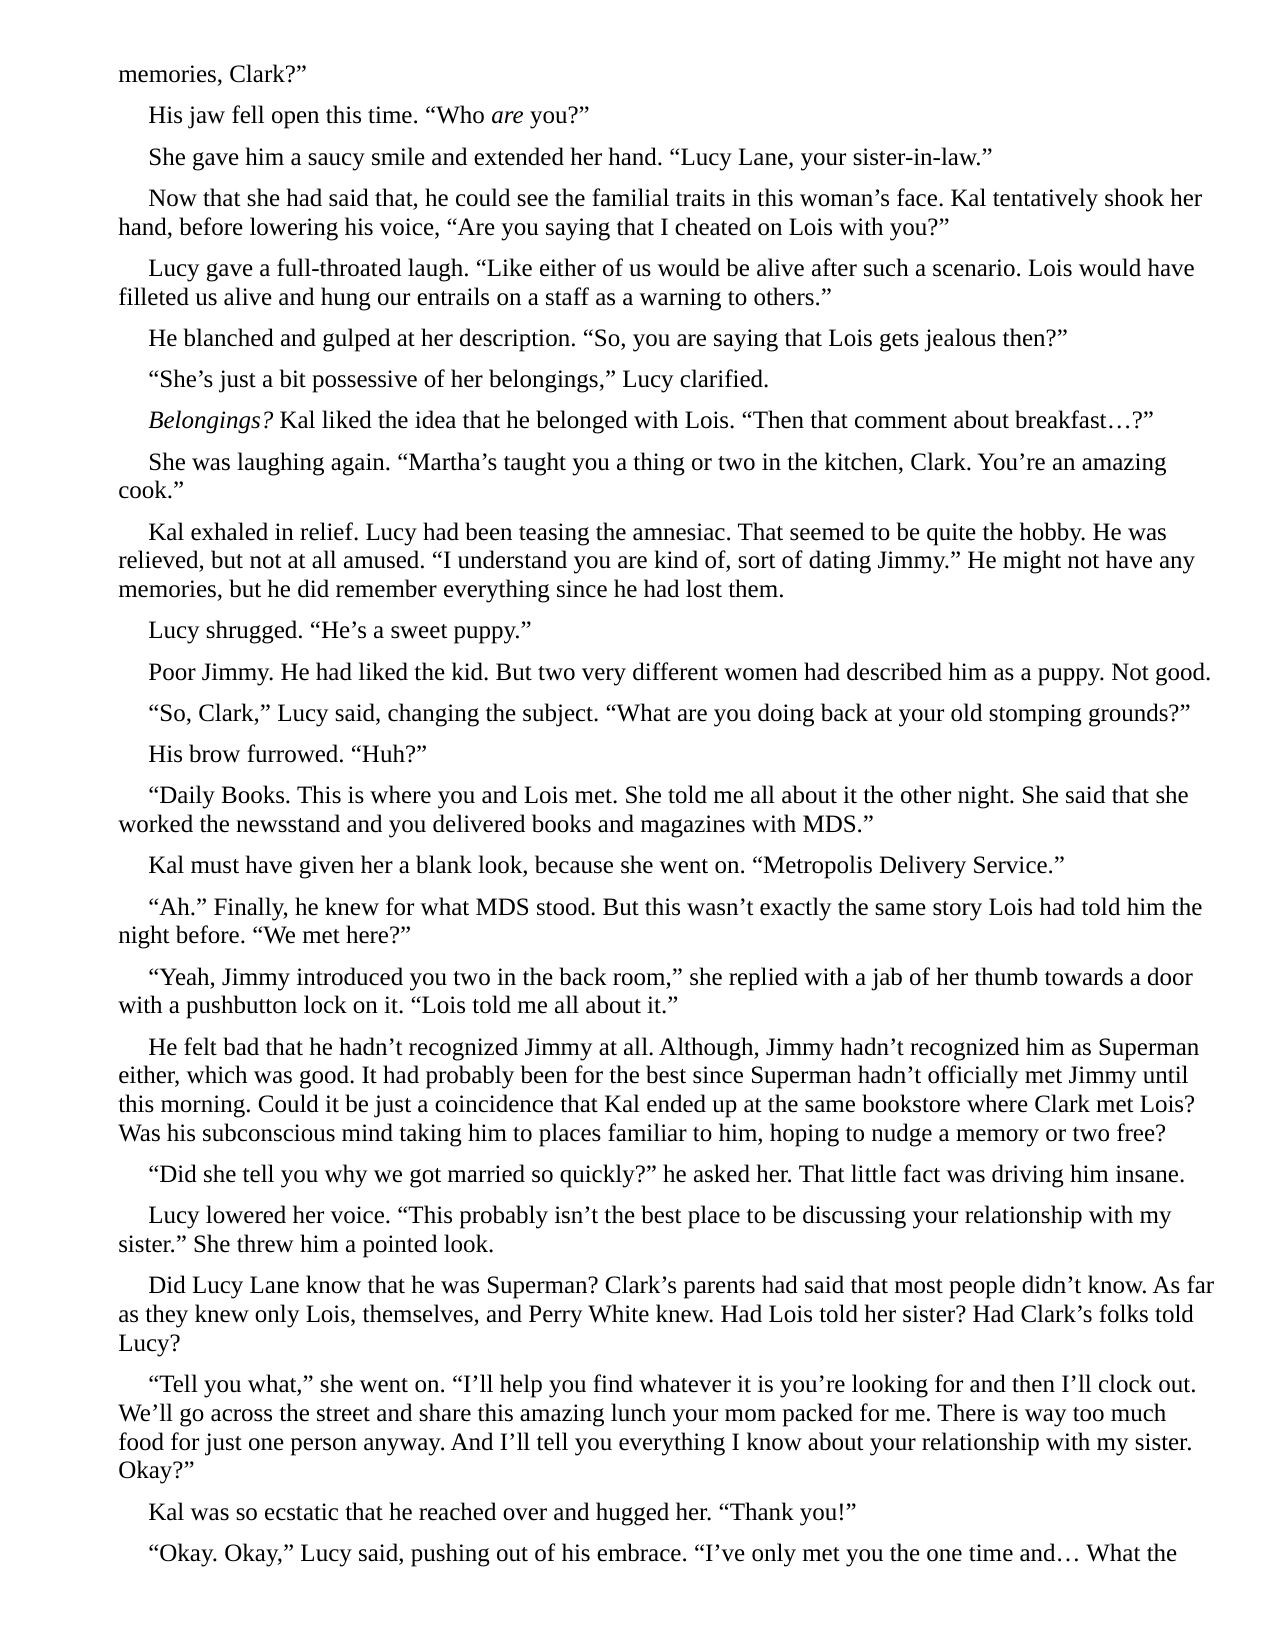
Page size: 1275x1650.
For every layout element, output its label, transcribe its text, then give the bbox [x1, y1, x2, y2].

text She was laughing again. “Martha’s taught you a thing or two in the kitchen, Clark. You’re an amazing cook.” [118, 447, 1216, 504]
text “Did she tell you why we got married so quickly?” he asked her. That little fact was driving him insane. [118, 1159, 1216, 1188]
text He blanched and gulped at her description. “So, you are saying that Lois gets jealous then?” [118, 323, 1216, 352]
text Did Lucy Lane know that he was Superman? Clark’s parents had said that most people didn’t know. As far as they knew only Lois, themselves, and Perry White knew. Had Lois told her sister? Had Clark’s folks told Lucy? [118, 1270, 1216, 1357]
text “Yeah, Jimmy introduced you two in the back room,” she replied with a jab of her thumb towards a door with a pushbutton lock on it. “Lois told me all about it.” [118, 962, 1216, 1019]
text Lucy lowered her voice. “This probably isn’t the best place to be discussing your relationship with my sister.” She threw him a pointed look. [118, 1200, 1216, 1258]
text Kal was so ecstatic that he reached over and hugged her. “Thank you!” [118, 1497, 1216, 1525]
text She gave him a saucy smile and extended her hand. “Lucy Lane, your sister-in-law.” [118, 142, 1216, 170]
text “Okay. Okay,” Lucy said, pushing out of his embrace. “I’ve only met you the one time and… What the [118, 1538, 1216, 1567]
text Now that she had said that, he could see the familial traits in this woman’s face. Kal tentatively shook her hand, before lowering his voice, “Are you saying that I cheated on Lois with you?” [118, 183, 1216, 240]
text Kal exhaled in relief. Lucy had been teasing the amnesiac. That seemed to be quite the hobby. He was relieved, but not at all amused. “I understand you are kind of, sort of dating Jimmy.” He might not have any memories, but he did remember everything since he had lost them. [118, 517, 1216, 603]
text His brow furrowed. “Huh?” [118, 739, 1216, 768]
text Kal must have given her a blank look, because she went on. “Metropolis Delivery Service.” [118, 850, 1216, 879]
text Belongings? Kal liked the idea that he belonged with Lois. “Then that comment about breakfast…?” [118, 405, 1216, 434]
text “Tell you what,” she went on. “I’ll help you find whatever it is you’re looking for and then I’ll clock out. We’ll go across the street and share this amazing lunch your mom packed for me. There is way too much food for just one person anyway. And I’ll tell you everything I know about your relationship with my sister. Okay?” [118, 1369, 1216, 1484]
text He felt bad that he hadn’t recognized Jimmy at all. Although, Jimmy hadn’t recognized him as Superman either, which was good. It had probably been for the best since Superman hadn’t officially met Jimmy until this morning. Could it be just a coincidence that Kal ended up at the same bookstore where Clark met Lois? Was his subconscious mind taking him to places familiar to him, hoping to nudge a memory or two free? [118, 1032, 1216, 1147]
text Lucy gave a full-throated laugh. “Like either of us would be alive after such a scenario. Lois would have filleted us alive and hung our entrails on a staff as a warning to others.” [118, 253, 1216, 310]
text “Daily Books. This is where you and Lois met. She told me all about it the other night. She said that she worked the newsstand and you delivered books and magazines with MDS.” [118, 780, 1216, 838]
text “So, Clark,” Lucy said, changing the subject. “What are you doing back at your old stomping grounds?” [118, 698, 1216, 727]
text memories, Clark?” [118, 59, 1216, 88]
text Lucy shrugged. “He’s a sweet puppy.” [118, 615, 1216, 644]
text “Ah.” Finally, he knew for what MDS stood. But this wasn’t exactly the same story Lois had told him the night before. “We met here?” [118, 892, 1216, 949]
text Poor Jimmy. He had liked the kid. But two very different women had described him as a puppy. Not good. [118, 657, 1216, 685]
text His jaw fell open this time. “Who are you?” [118, 100, 1216, 129]
text “She’s just a bit possessive of her belongings,” Lucy clarified. [118, 364, 1216, 393]
